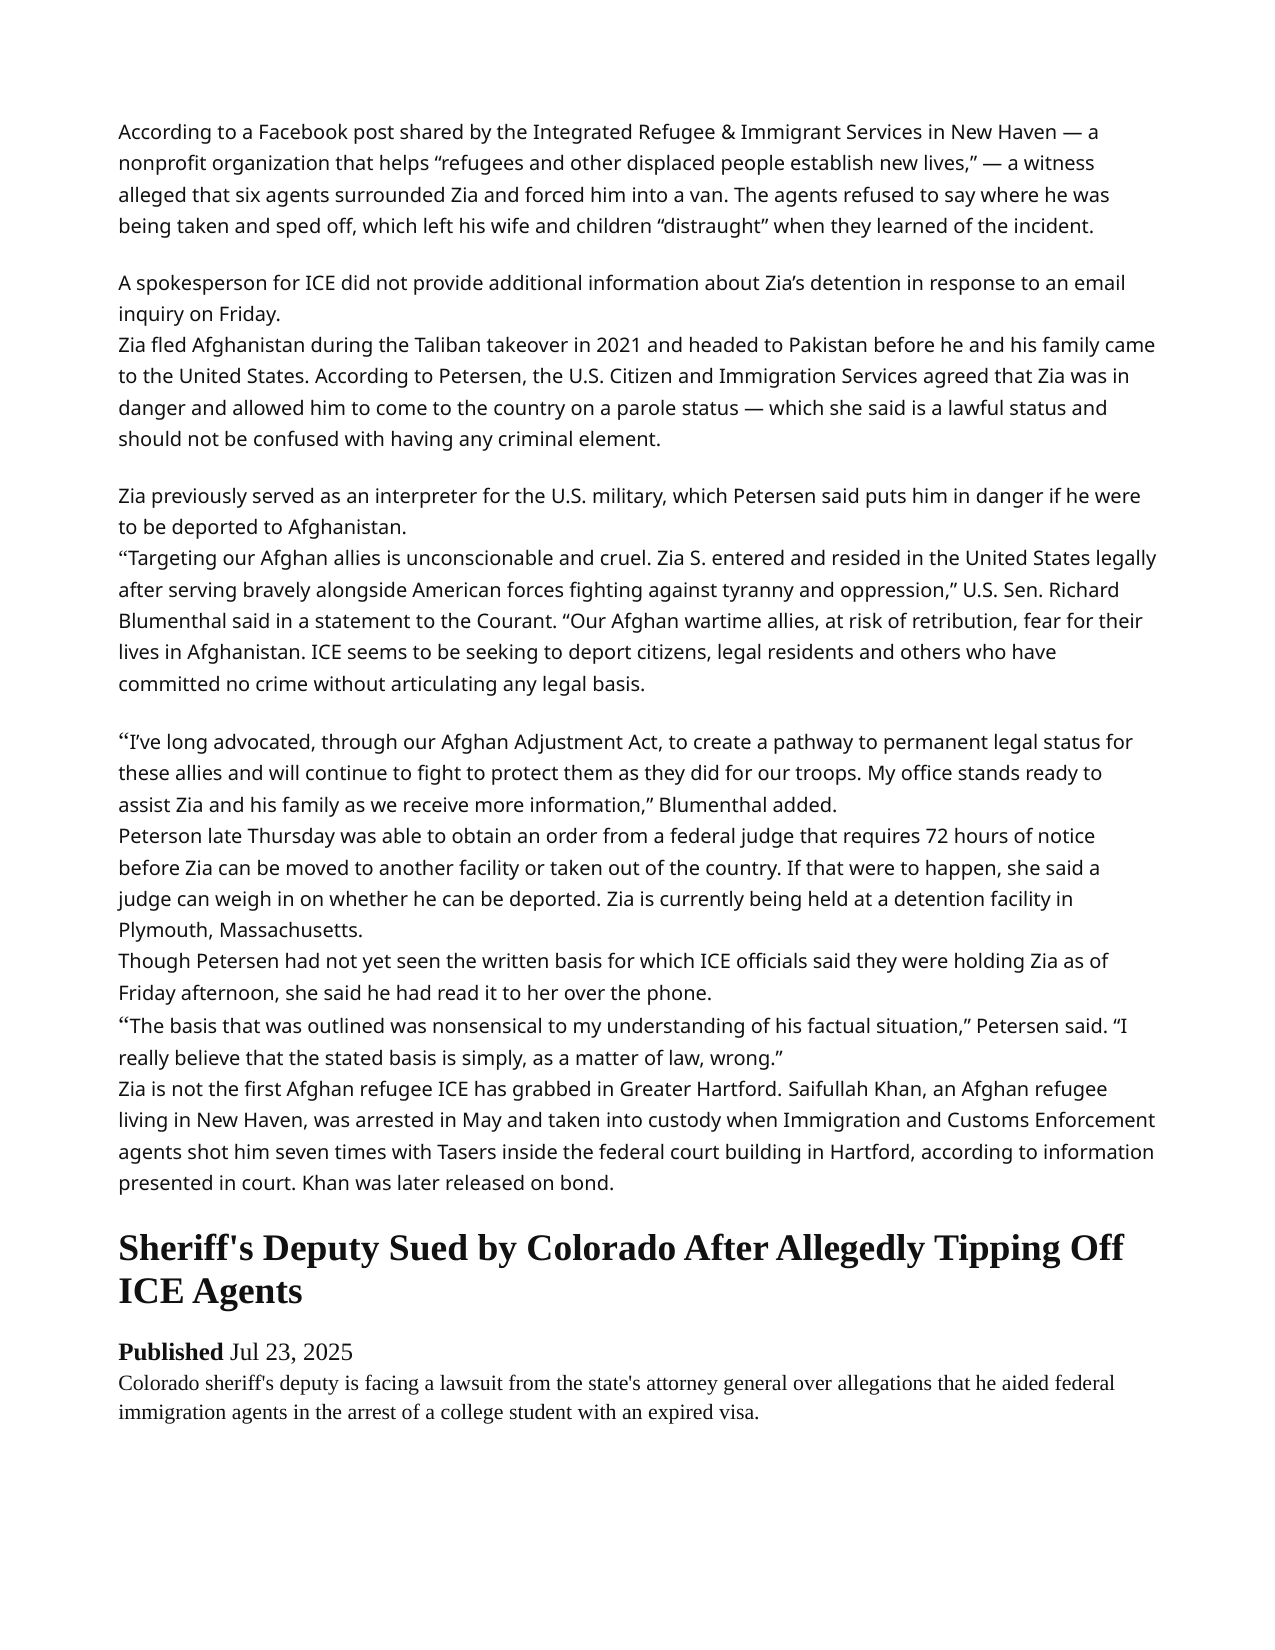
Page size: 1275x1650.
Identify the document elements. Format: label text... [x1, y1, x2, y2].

text “Targeting our Afghan allies is unconscionable and cruel. Zia S. entered and resided in the United States legally after serving bravely alongside American forces fighting against tyranny and oppression,” U.S. Sen. Richard Blumenthal said in a statement to the Courant. “Our Afghan wartime allies, at risk of retribution, fear for their lives in Afghanistan. ICE seems to be seeking to deport citizens, legal residents and others who have committed no crime without articulating any legal basis. [118, 544, 1157, 697]
text Published Jul 23, 2025 [118, 1337, 1157, 1365]
text Zia previously served as an interpreter for the U.S. military, which Petersen said puts him in danger if he were to be deported to Afghanistan. [118, 482, 1157, 540]
text Though Petersen had not yet seen the written basis for which ICE officials said they were holding Zia as of Friday afternoon, she said he had read it to her over the phone. [118, 948, 1157, 1006]
text “The basis that was outlined was nonsensical to my understanding of his factual situation,” Petersen said. “I really believe that the stated basis is simply, as a matter of law, wrong.” [118, 1010, 1157, 1071]
text Zia fled Afghanistan during the Taliban takeover in 2021 and headed to Pakistan before he and his family came to the United States. According to Petersen, the U.S. Citizen and Immigration Services agreed that Zia was in danger and allowed him to come to the country on a parole status — which she said is a lawful status and should not be confused with having any criminal element. [118, 331, 1157, 453]
text Zia is not the first Afghan refugee ICE has grabbed in Greater Hartford. Saifullah Khan, an Afghan refugee living in New Haven, was arrested in May and taken into custody when Immigration and Customs Enforcement agents shot him seven times with Tasers inside the federal court building in Hartford, according to information presented in court. Khan was later released on bond. [118, 1075, 1157, 1196]
text Colorado sheriff's deputy is facing a lawsuit from the state's attorney general over allegations that he aided federal immigration agents in the arrest of a college student with an expired visa. [118, 1370, 1157, 1424]
text According to a Facebook post shared by the Integrated Refugee & Immigrant Services in New Haven — a nonprofit organization that helps “refugees and other displaced people establish new lives,” — a witness alleged that six agents surrounded Zia and forced him into a van. The agents refused to say where he was being taken and sped off, which left his wife and children “distraught” when they learned of the incident. [118, 118, 1157, 239]
text Peterson late Thursday was able to obtain an order from a federal judge that requires 72 hours of notice before Zia can be moved to another facility or taken out of the country. If that were to happen, she said a judge can weigh in on whether he can be deported. Zia is currently being held at a detention facility in Plymouth, Massachusetts. [118, 822, 1157, 943]
text A spokesperson for ICE did not provide additional information about Zia’s detention in response to an email inquiry on Friday. [118, 268, 1157, 327]
subtitle Sheriff's Deputy Sued by Colorado After Allegedly Tipping Off ICE Agents [118, 1225, 1157, 1312]
text “I’ve long advocated, through our Afghan Adjustment Act, to create a pathway to permanent legal status for these allies and will continue to fight to protect them as they did for our troops. My office stands ready to assist Zia and his family as we receive more information,” Blumenthal added. [118, 726, 1157, 818]
